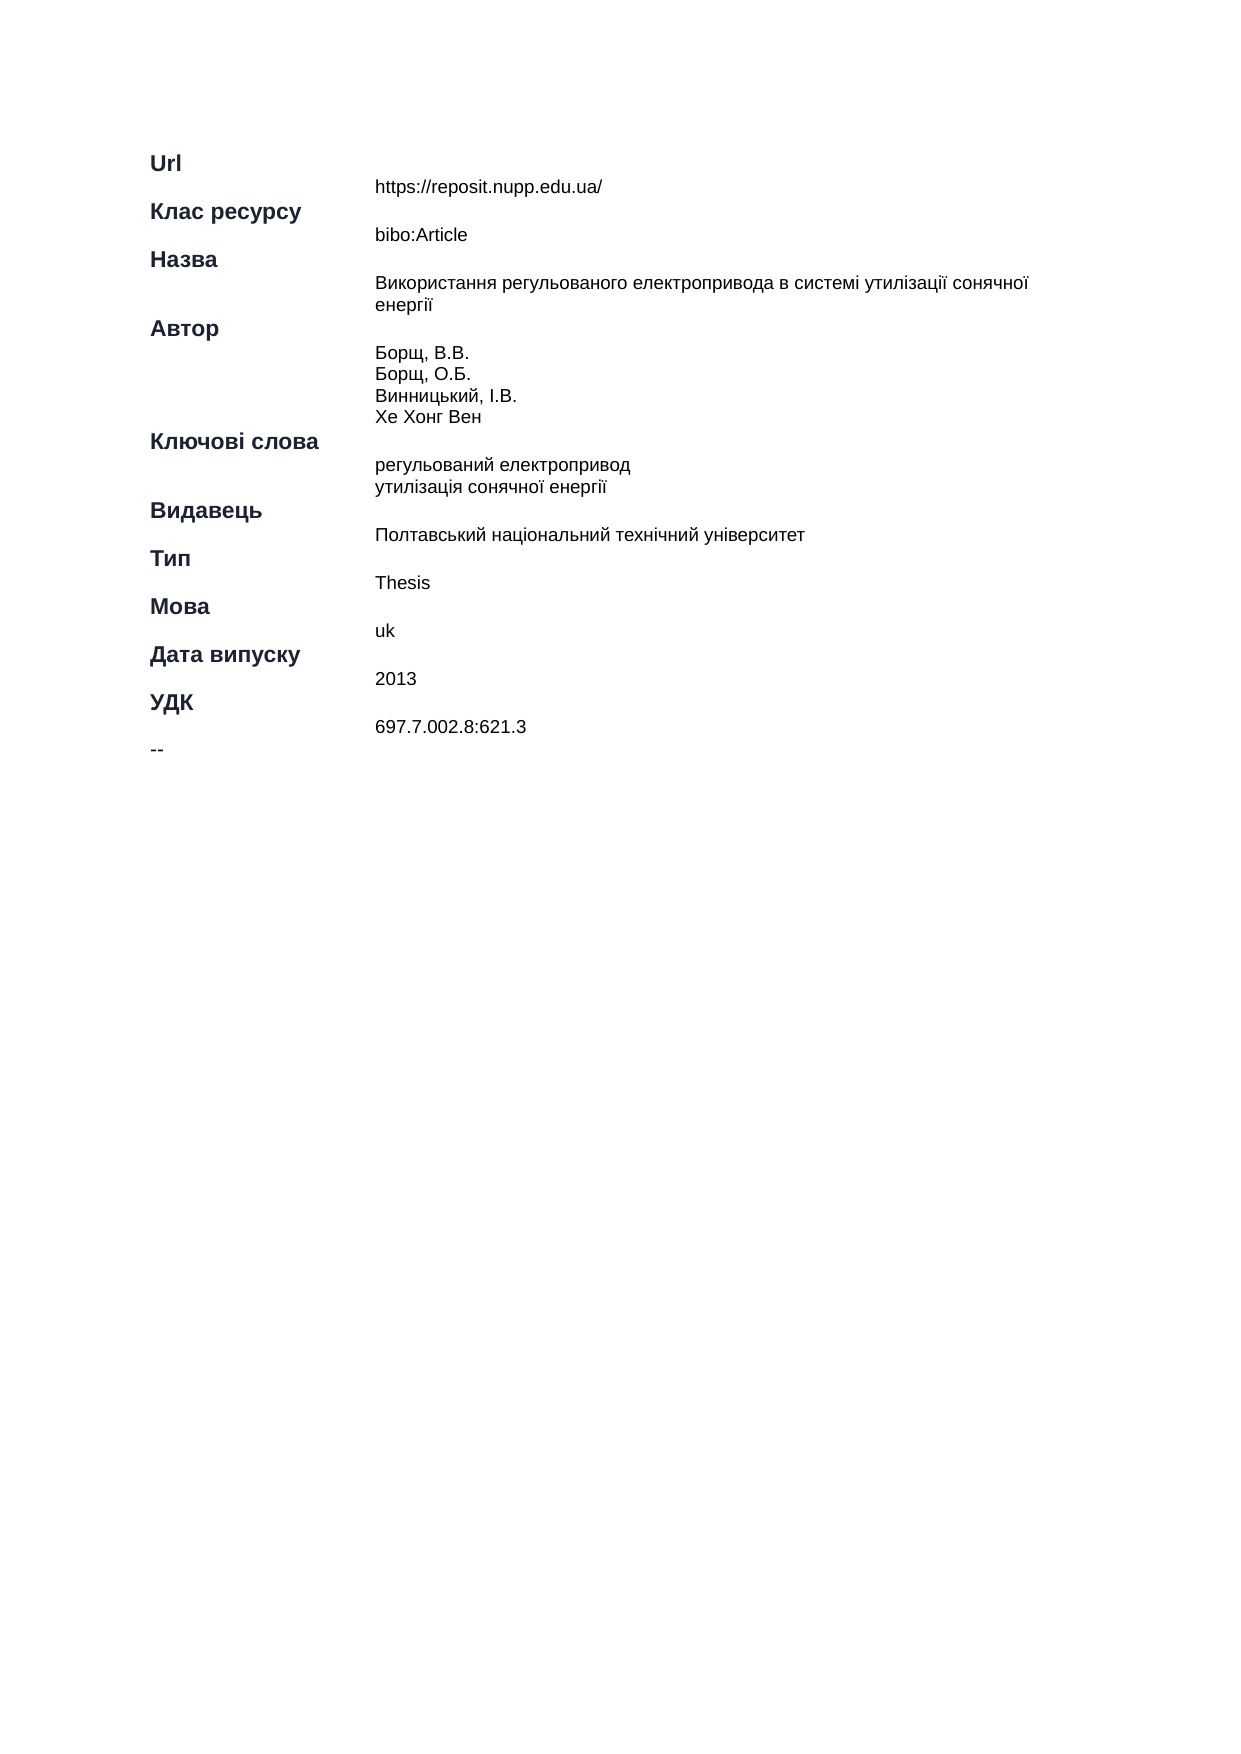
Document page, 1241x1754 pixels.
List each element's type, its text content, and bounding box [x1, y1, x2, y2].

text 2013 [375, 667, 1090, 689]
text Url [150, 150, 1090, 176]
text Thesis [375, 572, 1090, 593]
text Мова [150, 593, 1090, 619]
text Дата випуску [150, 641, 1090, 667]
text bibo:Article [375, 224, 1090, 246]
text Використання регульованого електропривода в системі утилізації сонячної енергії [375, 272, 1090, 315]
text УДК [150, 689, 1090, 715]
text uk [375, 619, 1090, 641]
text Автор [150, 315, 1090, 342]
text Полтавський національний технічний університет [375, 524, 1090, 545]
text Борщ, В.В. [375, 342, 1090, 363]
text Ключові слова [150, 428, 1090, 454]
text Борщ, О.Б. [375, 363, 1090, 385]
text -- [150, 737, 1090, 761]
text Винницький, І.В. [375, 385, 1090, 406]
text Видавець [150, 497, 1090, 524]
text 697.7.002.8:621.3 [375, 715, 1090, 737]
text Клас ресурсу [150, 198, 1090, 224]
text Хе Хонг Вен [375, 406, 1090, 428]
text утилізація сонячної енергії [375, 476, 1090, 497]
text https://reposit.nupp.edu.ua/ [375, 176, 1090, 198]
text регульований електропривод [375, 454, 1090, 476]
text Тип [150, 545, 1090, 572]
text Назва [150, 246, 1090, 272]
